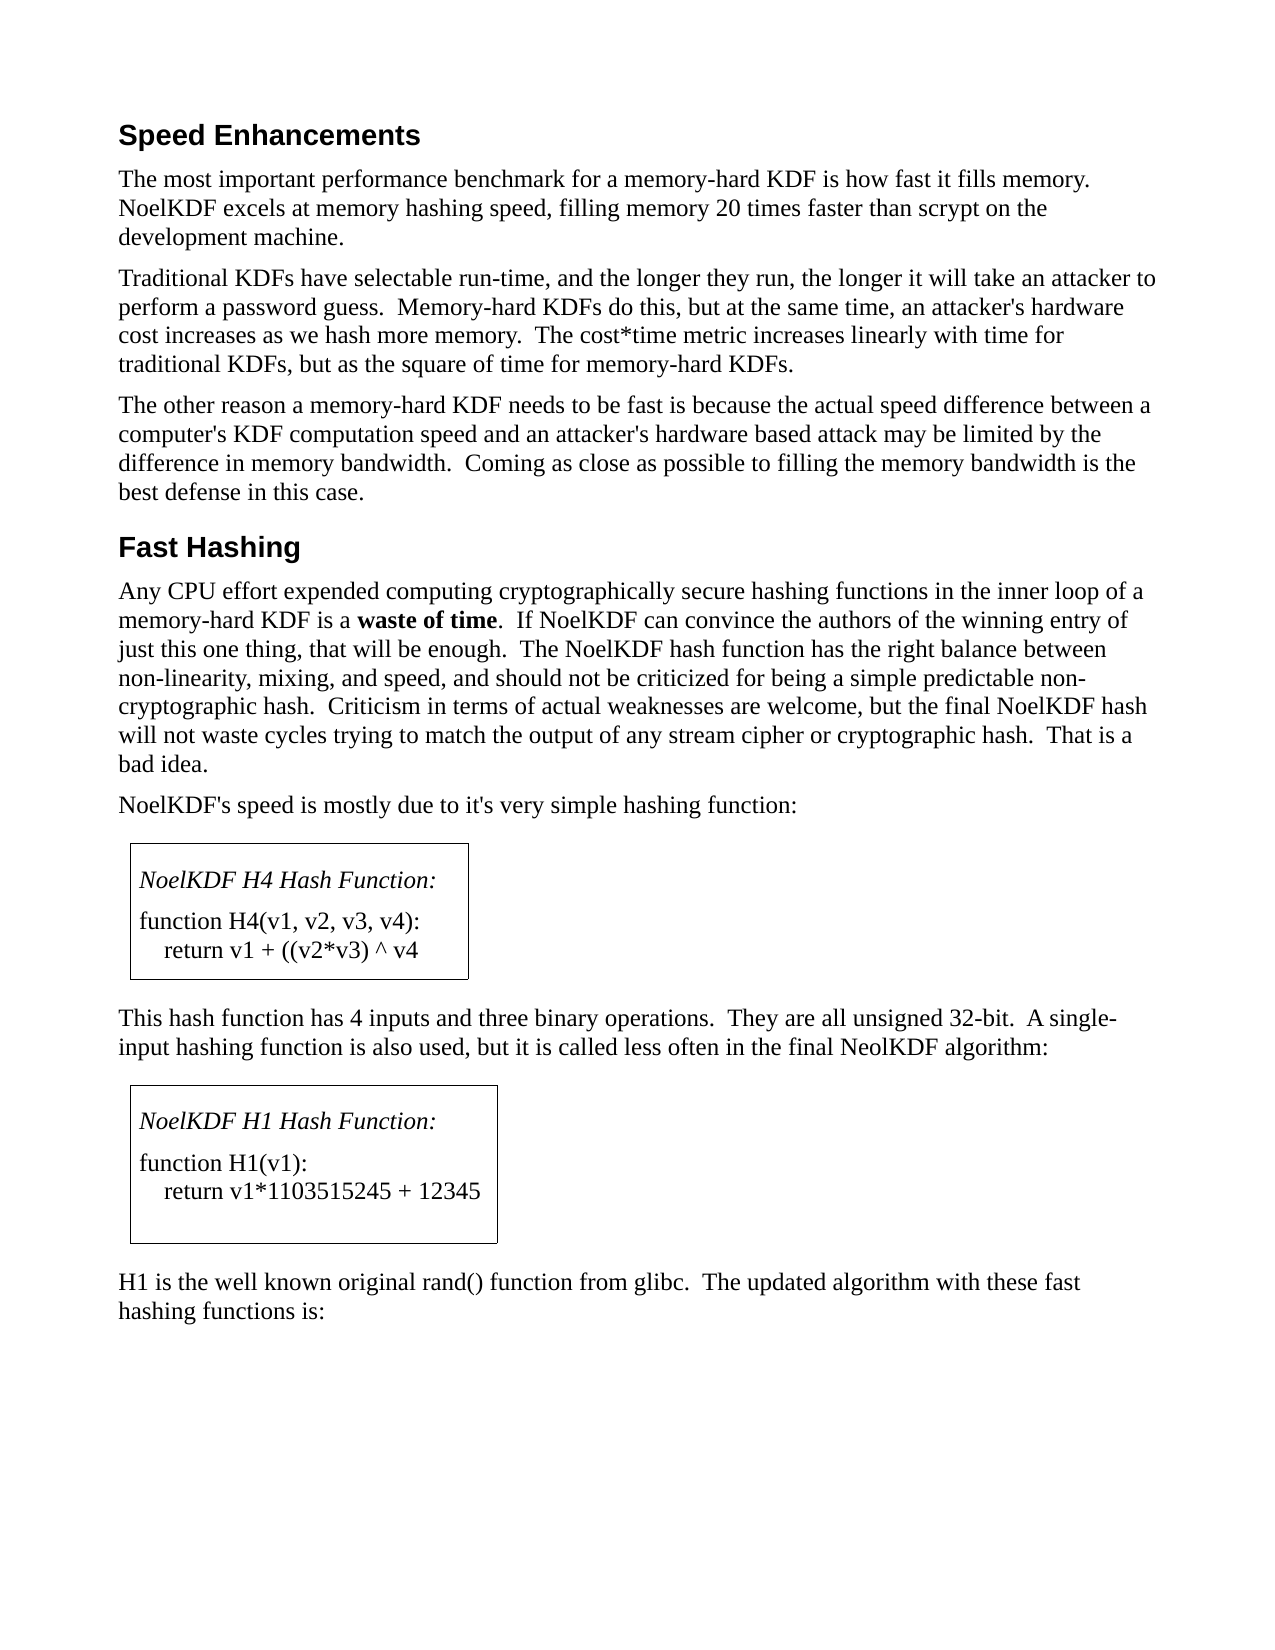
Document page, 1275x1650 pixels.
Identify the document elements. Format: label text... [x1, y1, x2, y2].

text return v1 + ((v2*v3) ^ v4 [139, 935, 459, 963]
text H1 is the well known original rand() function from glibc. The updated algorithm with these fast hashing functions is: [118, 1267, 1157, 1325]
text NoelKDF's speed is mostly due to it's very simple hashing function: [118, 790, 1157, 819]
text return v1*1103515245 + 12345 [139, 1176, 488, 1205]
text This hash function has 4 inputs and three binary operations. They are all unsigned 32-bit. A single-input hashing function is also used, but it is called less often in the final NeolKDF algorithm: [118, 1003, 1157, 1061]
text function H1(v1): [139, 1148, 488, 1176]
text function H4(v1, v2, v3, v4): [139, 906, 459, 935]
text NoelKDF H4 Hash Function: [139, 865, 459, 893]
text NoelKDF H1 Hash Function: [139, 1106, 488, 1135]
text Any CPU effort expended computing cryptographically secure hashing functions in the inner loop of a memory-hard KDF is a waste of time. If NoelKDF can convince the authors of the winning entry of just this one thing, that will be enough. The NoelKDF hash function has the right balance between non-linearity, mixing, and speed, and should not be criticized for being a simple predictable non-cryptographic hash. Criticism in terms of actual weaknesses are welcome, but the final NoelKDF hash will not waste cycles trying to match the output of any stream cipher or cryptographic hash. That is a bad idea. [118, 576, 1157, 778]
text Traditional KDFs have selectable run-time, and the longer they run, the longer it will take an attacker to perform a password guess. Memory-hard KDFs do this, but at the same time, an attacker's hardware cost increases as we hash more memory. The cost*time metric increases linearly with time for traditional KDFs, but as the square of time for memory-hard KDFs. [118, 263, 1157, 378]
text The other reason a memory-hard KDF needs to be fast is because the actual speed difference between a computer's KDF computation speed and an attacker's hardware based attack may be limited by the difference in memory bandwidth. Coming as close as possible to filling the memory bandwidth is the best defense in this case. [118, 390, 1157, 505]
subtitle Fast Hashing [118, 530, 1157, 564]
text The most important performance benchmark for a memory-hard KDF is how fast it fills memory. NoelKDF excels at memory hashing speed, filling memory 20 times faster than scrypt on the development machine. [118, 164, 1157, 250]
subtitle Speed Enhancements [118, 118, 1157, 152]
